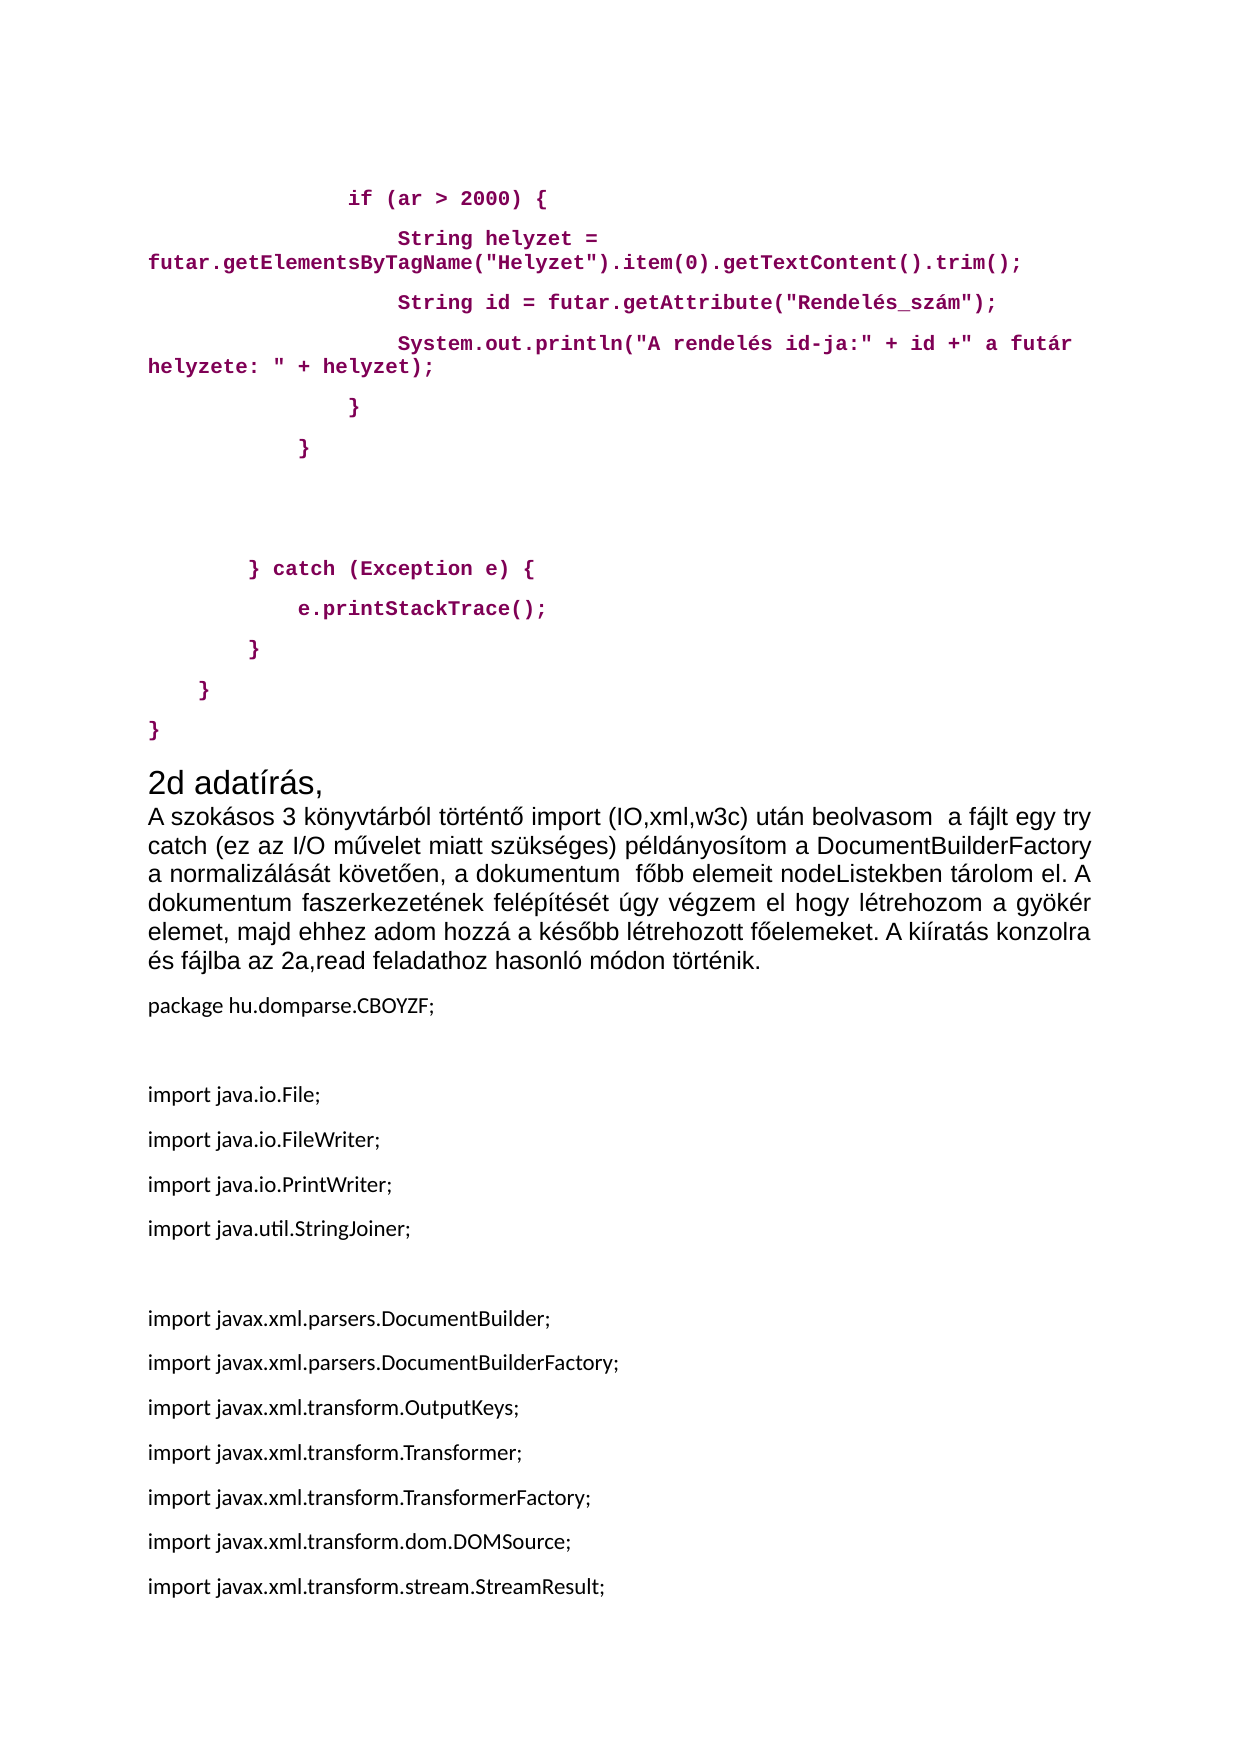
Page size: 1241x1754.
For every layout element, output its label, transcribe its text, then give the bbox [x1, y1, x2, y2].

text } [148, 437, 1093, 460]
text String id = futar.getAttribute("Rendelés_szám"); [148, 292, 1093, 316]
text System.out.println("A rendelés id-ja:" + id +" a futár helyzete: " + helyzet); [148, 332, 1093, 380]
text import javax.xml.parsers.DocumentBuilderFactory; [148, 1348, 1093, 1377]
text import javax.xml.transform.Transformer; [148, 1438, 1093, 1466]
text import java.io.PrintWriter; [148, 1170, 1093, 1198]
text import javax.xml.transform.OutputKeys; [148, 1393, 1093, 1421]
text import javax.xml.transform.TransformerFactory; [148, 1483, 1093, 1511]
text } [148, 638, 1093, 662]
text A szokásos 3 könyvtárból történtő import (IO,xml,w3c) után beolvasom a fájlt egy try catch (ez az I/O művelet miatt szükséges) példányosítom a DocumentBuilderFactory a normalizálását követően, a dokumentum főbb elemeit nodeListekben tárolom el. A dokumentum faszerkezetének felépítését úgy végzem el hogy létrehozom a gyökér elemet, majd ehhez adom hozzá a később létrehozott főelemeket. A kiíratás konzolra és fájlba az 2a,read feladathoz hasonló módon történik. [148, 802, 1093, 974]
text if (ar > 2000) { [148, 188, 1093, 212]
subtitle 2d adatírás, [148, 763, 1093, 802]
text e.printStackTrace(); [148, 598, 1093, 622]
text import javax.xml.transform.stream.StreamResult; [148, 1572, 1093, 1600]
text import javax.xml.parsers.DocumentBuilder; [148, 1304, 1093, 1332]
text import java.io.File; [148, 1080, 1093, 1108]
text import javax.xml.transform.dom.DOMSource; [148, 1527, 1093, 1555]
text import java.io.FileWriter; [148, 1125, 1093, 1153]
text } catch (Exception e) { [148, 558, 1093, 581]
text package hu.domparse.CBOYZF; [148, 991, 1093, 1019]
text } [148, 679, 1093, 702]
text import java.util.StringJoiner; [148, 1214, 1093, 1242]
text } [148, 396, 1093, 420]
text String helyzet = futar.getElementsByTagName("Helyzet").item(0).getTextContent().trim(); [148, 228, 1093, 276]
text } [148, 719, 1093, 743]
